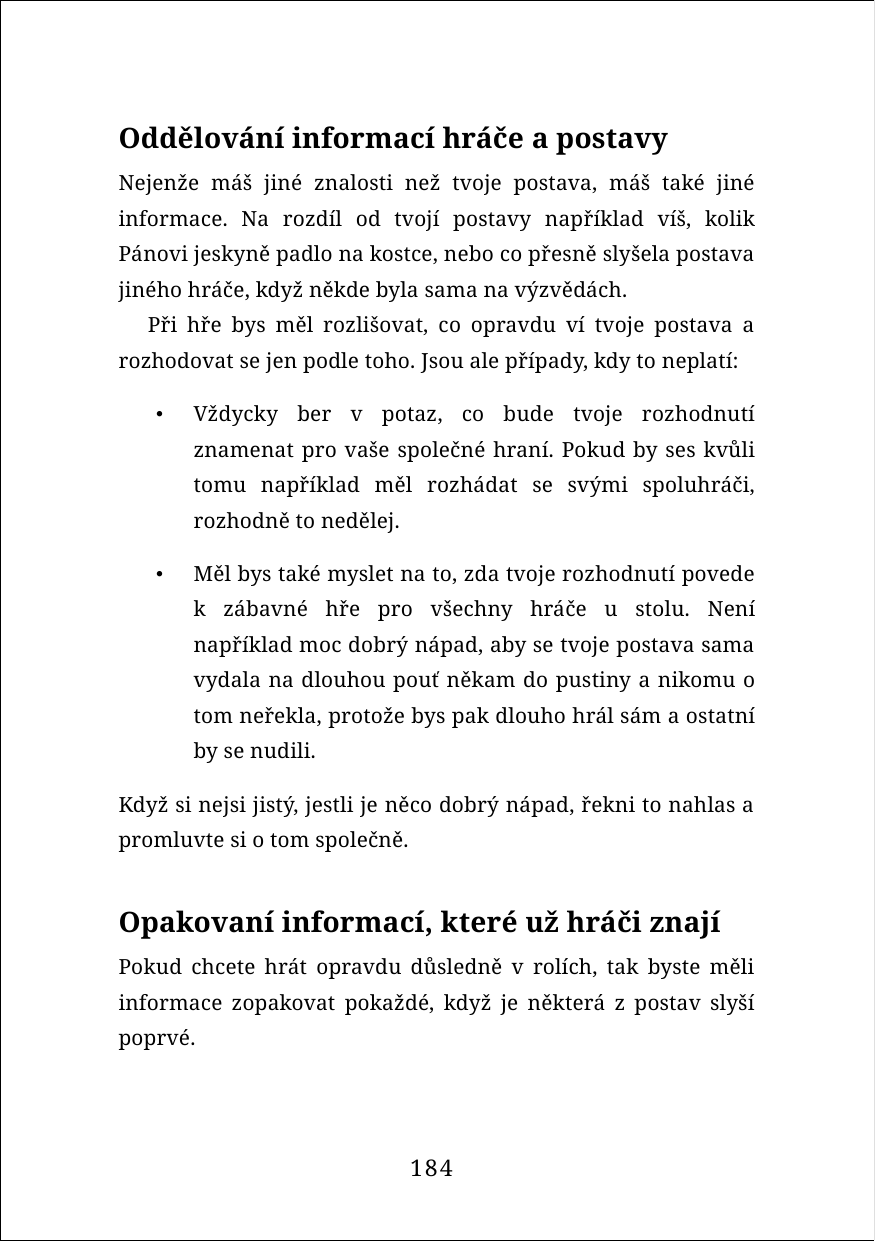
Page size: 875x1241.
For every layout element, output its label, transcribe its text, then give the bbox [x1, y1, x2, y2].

list Měl bys také myslet na to, zda tvoje rozhodnutí povede k zábavné hře pro všechny hráče u stolu. Není například moc dobrý nápad, aby se tvoje postava sama vydala na dlouhou pouť někam do pustiny a nikomu o tom neřekla, protože bys pak dlouho hrál sám a ostatní by se nudili. [156, 559, 756, 765]
list Vždycky ber v potaz, co bude tvoje rozhodnutí znamenat pro vaše společné hraní. Pokud by ses kvůli tomu například měl rozhádat se svými spoluhráči, rozhodně to nedělej. [156, 399, 756, 534]
text Když si nejsi jistý, jestli je něco dobrý nápad, řekni to nahlas a promluvte si o tom společně. [118, 790, 756, 854]
text Nejenže máš jiné znalosti než tvoje postava, máš také jiné informace. Na rozdíl od tvojí postavy například víš, kolik Pánovi jeskyně padlo na kostce, nebo co přesně slyšela postava jiného hráče, když někde byla sama na výzvědách. Při hře bys měl rozlišovat, co opravdu ví tvoje postava a rozhodovat se jen podle toho. Jsou ale případy, kdy to neplatí: [118, 168, 756, 374]
text Pokud chcete hrát opravdu důsledně v rolích, tak byste měli informace zopakovat pokaždé, když je některá z postav slyší poprvé. [118, 952, 756, 1052]
subtitle Oddělování informací hráče a postavy [118, 118, 756, 157]
subtitle Opakovaní informací, které už hráči znají [118, 902, 756, 941]
